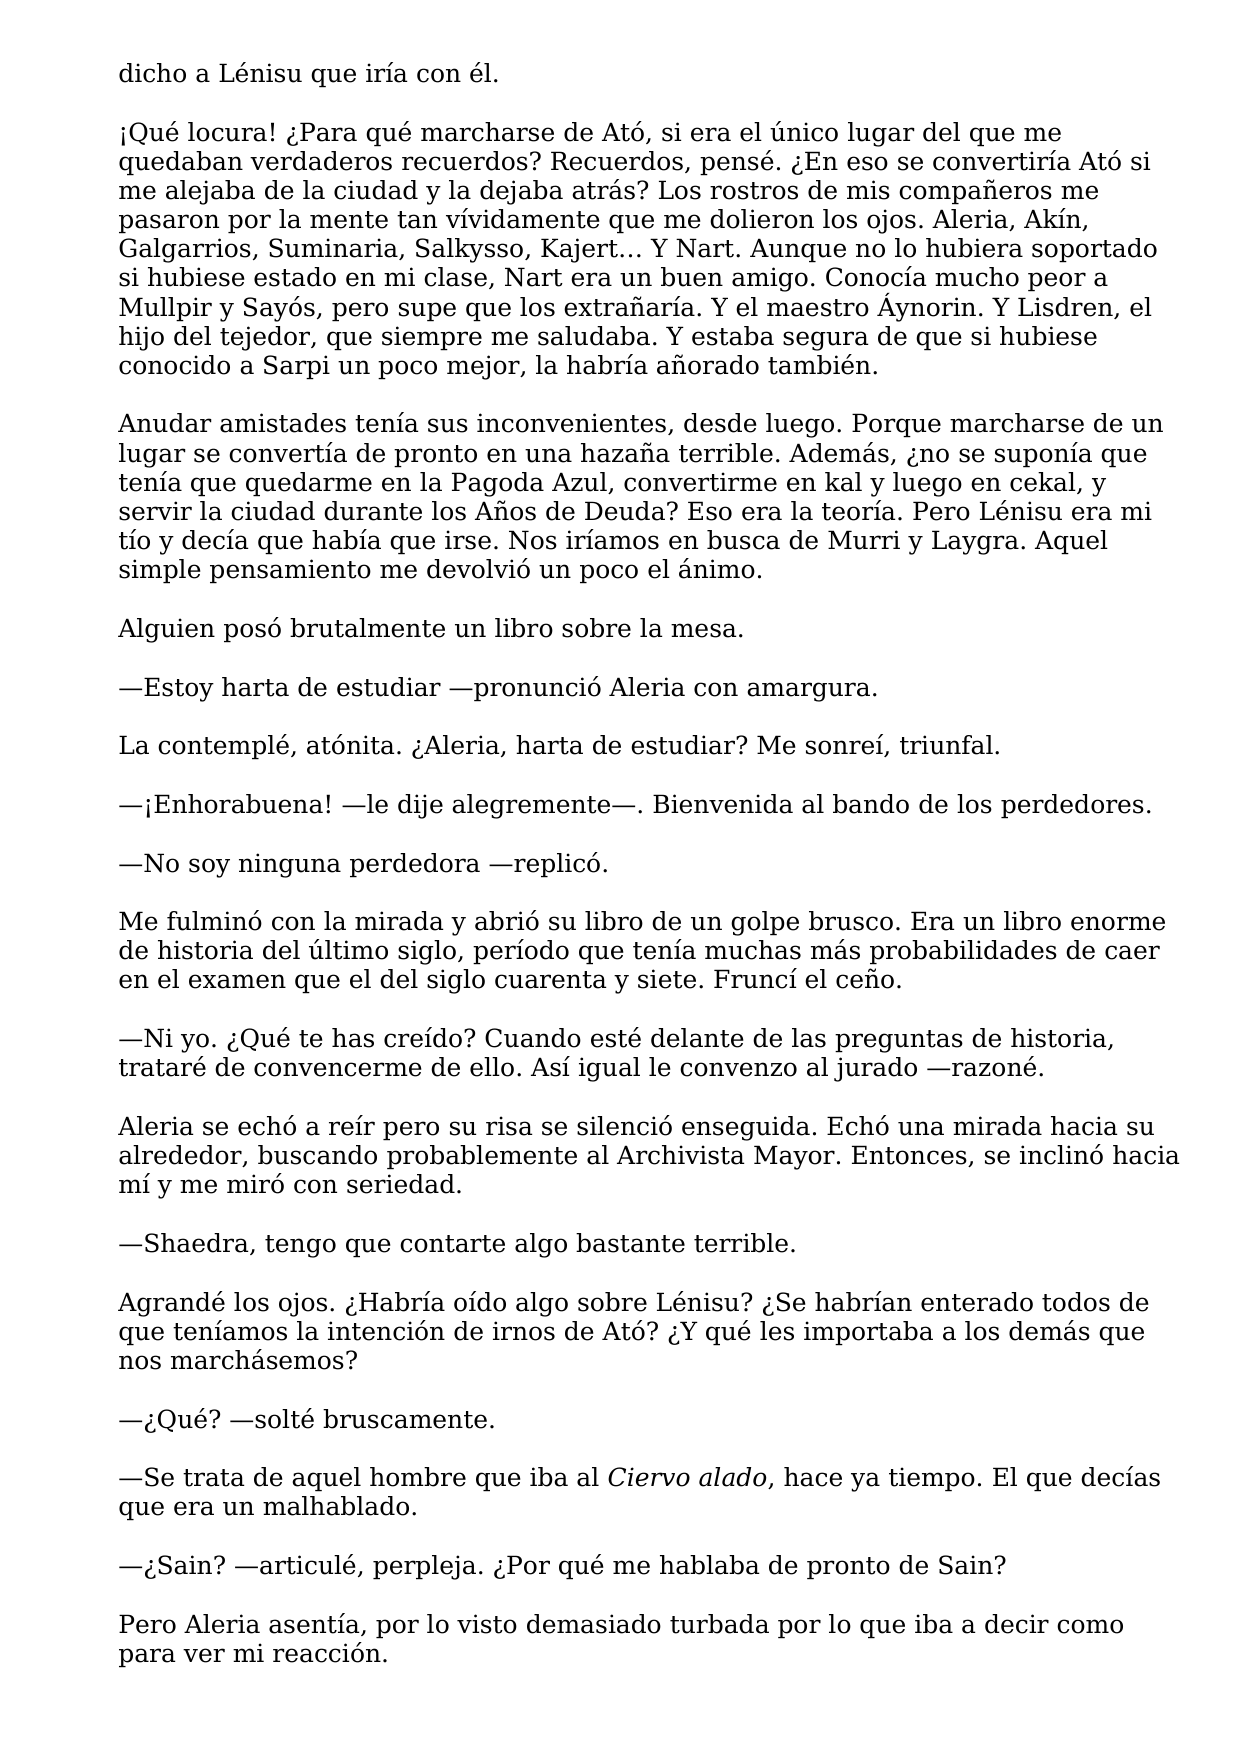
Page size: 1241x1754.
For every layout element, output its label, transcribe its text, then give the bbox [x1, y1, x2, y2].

text —¿Qué? —solté bruscamente. [118, 1405, 1181, 1434]
text —Se trata de aquel hombre que iba al Ciervo alado, hace ya tiempo. El que decías que era un malhablado. [118, 1463, 1181, 1522]
text Anudar amistades tenía sus inconvenientes, desde luego. Porque marcharse de un lugar se convertía de pronto en una hazaña terrible. Además, ¿no se suponía que tenía que quedarme en la Pagoda Azul, convertirme en kal y luego en cekal, y servir la ciudad durante los Años de Deuda? Eso era la teoría. Pero Lénisu era mi tío y decía que había que irse. Nos iríamos en busca de Murri y Laygra. Aquel simple pensamiento me devolvió un poco el ánimo. [118, 410, 1181, 585]
text La contemplé, atónita. ¿Aleria, harta de estudiar? Me sonreí, triunfal. [118, 731, 1181, 761]
text —¿Sain? —articulé, perpleja. ¿Por qué me hablaba de pronto de Sain? [118, 1551, 1181, 1580]
text Agrandé los ojos. ¿Habría oído algo sobre Lénisu? ¿Se habrían enterado todos de que teníamos la intención de irnos de Ató? ¿Y qué les importaba a los demás que nos marchásemos? [118, 1288, 1181, 1375]
text —Shaedra, tengo que contarte algo bastante terrible. [118, 1229, 1181, 1258]
text ¡Qué locura! ¿Para qué marcharse de Ató, si era el único lugar del que me quedaban verdaderos recuerdos? Recuerdos, pensé. ¿En eso se convertiría Ató si me alejaba de la ciudad y la dejaba atrás? Los rostros de mis compañeros me pasaron por la mente tan vívidamente que me dolieron los ojos. Aleria, Akín, Galgarrios, Suminaria, Salkysso, Kajert… Y Nart. Aunque no lo hubiera soportado si hubiese estado en mi clase, Nart era un buen amigo. Conocía mucho peor a Mullpir y Sayós, pero supe que los extrañaría. Y el maestro Áynorin. Y Lisdren, el hijo del tejedor, que siempre me saludaba. Y estaba segura de que si hubiese conocido a Sarpi un poco mejor, la habría añorado también. [118, 118, 1181, 380]
text —Estoy harta de estudiar —pronunció Aleria con amargura. [118, 673, 1181, 702]
text Aleria se echó a reír pero su risa se silenció enseguida. Echó una mirada hacia su alrededor, buscando probablemente al Archivista Mayor. Entonces, se inclinó hacia mí y me miró con seriedad. [118, 1112, 1181, 1200]
text Pero Aleria asentía, por lo visto demasiado turbada por lo que iba a decir como para ver mi reacción. [118, 1610, 1181, 1668]
text Alguien posó brutalmente un libro sobre la mesa. [118, 614, 1181, 643]
text —Ni yo. ¿Qué te has creído? Cuando esté delante de las preguntas de historia, trataré de convencerme de ello. Así igual le convenzo al jurado —razoné. [118, 1024, 1181, 1083]
text Me fulminó con la mirada y abrió su libro de un golpe brusco. Era un libro enorme de historia del último siglo, período que tenía muchas más probabilidades de caer en el examen que el del siglo cuarenta y siete. Fruncí el ceño. [118, 907, 1181, 995]
text dicho a Lénisu que iría con él. [118, 59, 1181, 88]
text —No soy ninguna perdedora —replicó. [118, 849, 1181, 878]
text —¡Enhorabuena! —le dije alegremente—. Bienvenida al bando de los perdedores. [118, 790, 1181, 819]
